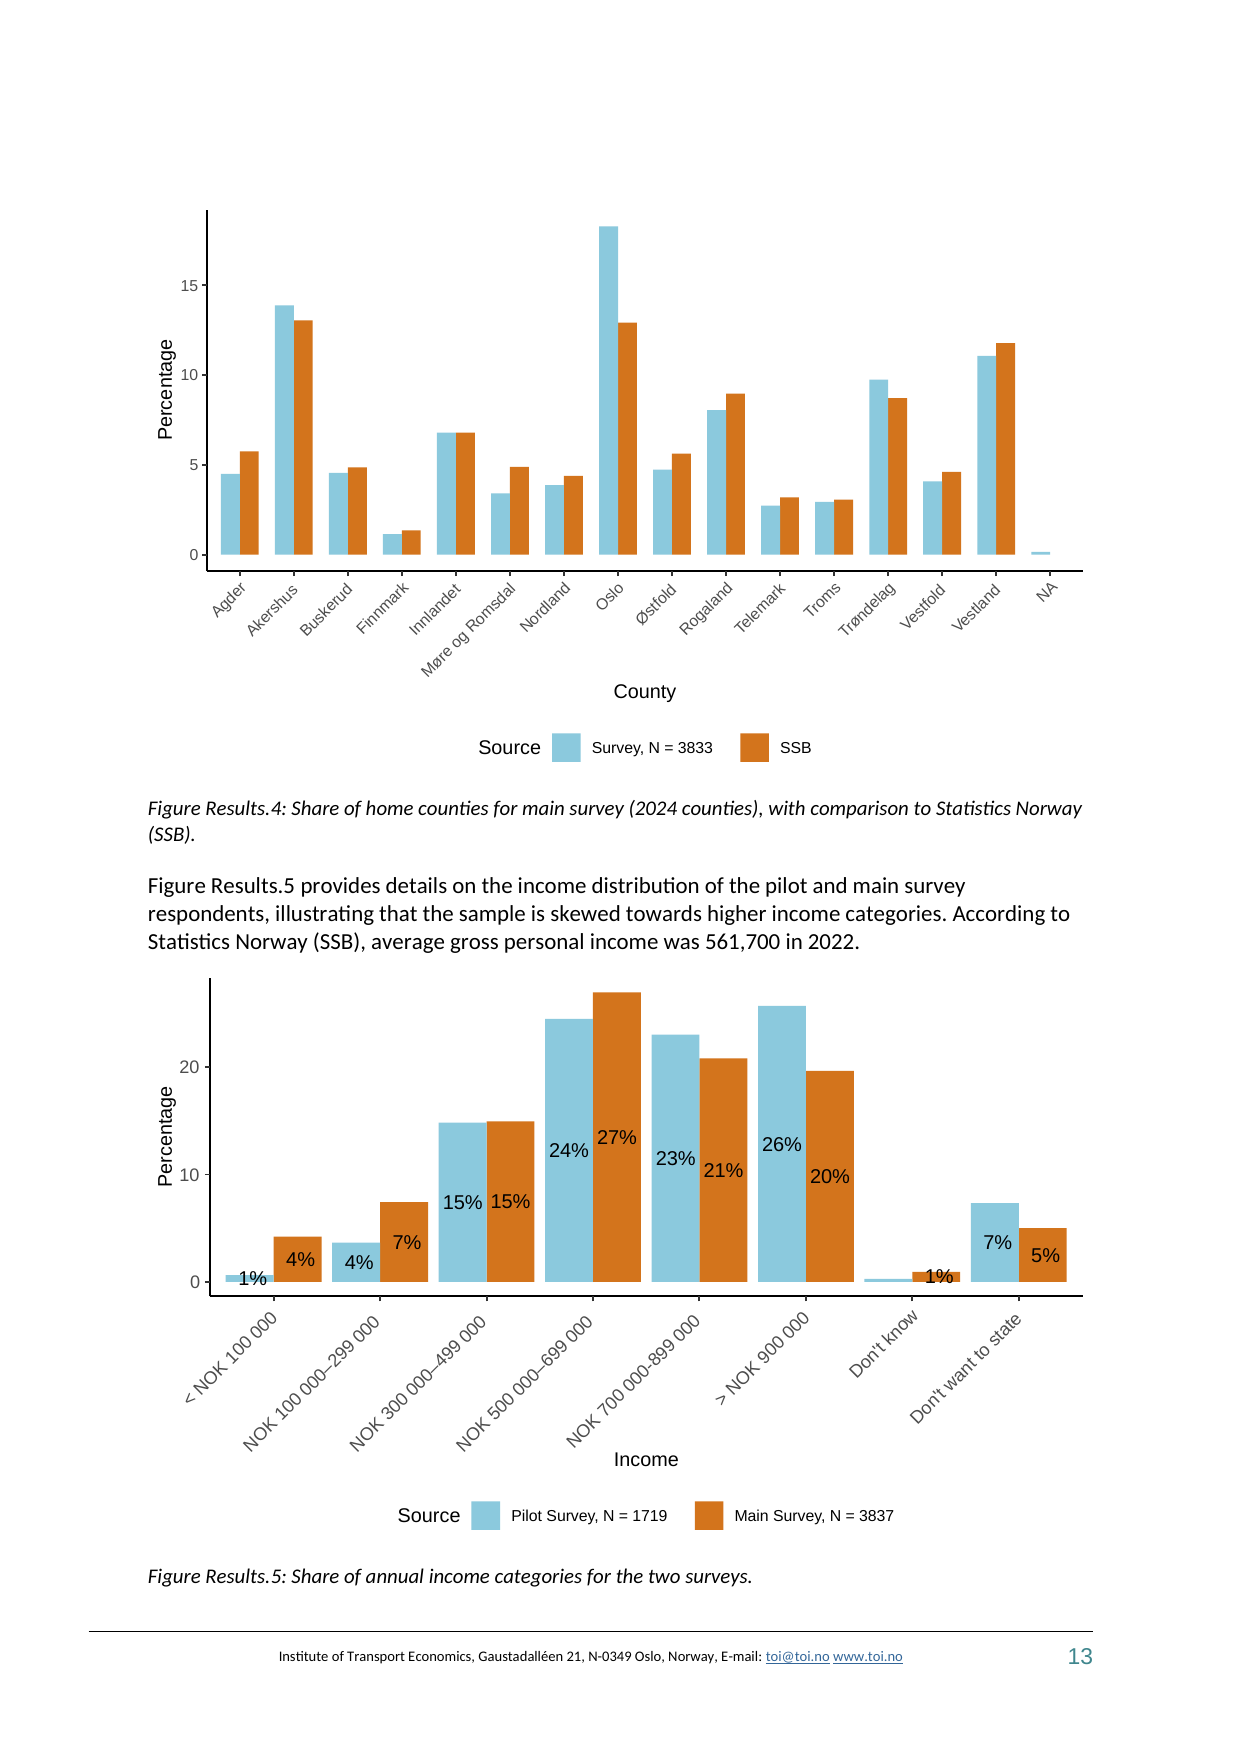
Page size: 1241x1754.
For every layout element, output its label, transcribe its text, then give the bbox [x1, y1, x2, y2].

text Figure Results.5 provides details on the income distribution of the pilot and main survey respondents, illustrating that the sample is skewed towards higher income categories. According to Statistics Norway (SSB), average gross personal income was 561,700 in 2022. [148, 871, 1092, 955]
text Figure Results.5: Share of annual income categories for the two surveys. [148, 1563, 1092, 1589]
text Figure Results.4: Share of home counties for main survey (2024 counties), with comparison to Statistics Norway (SSB). [148, 796, 1092, 846]
